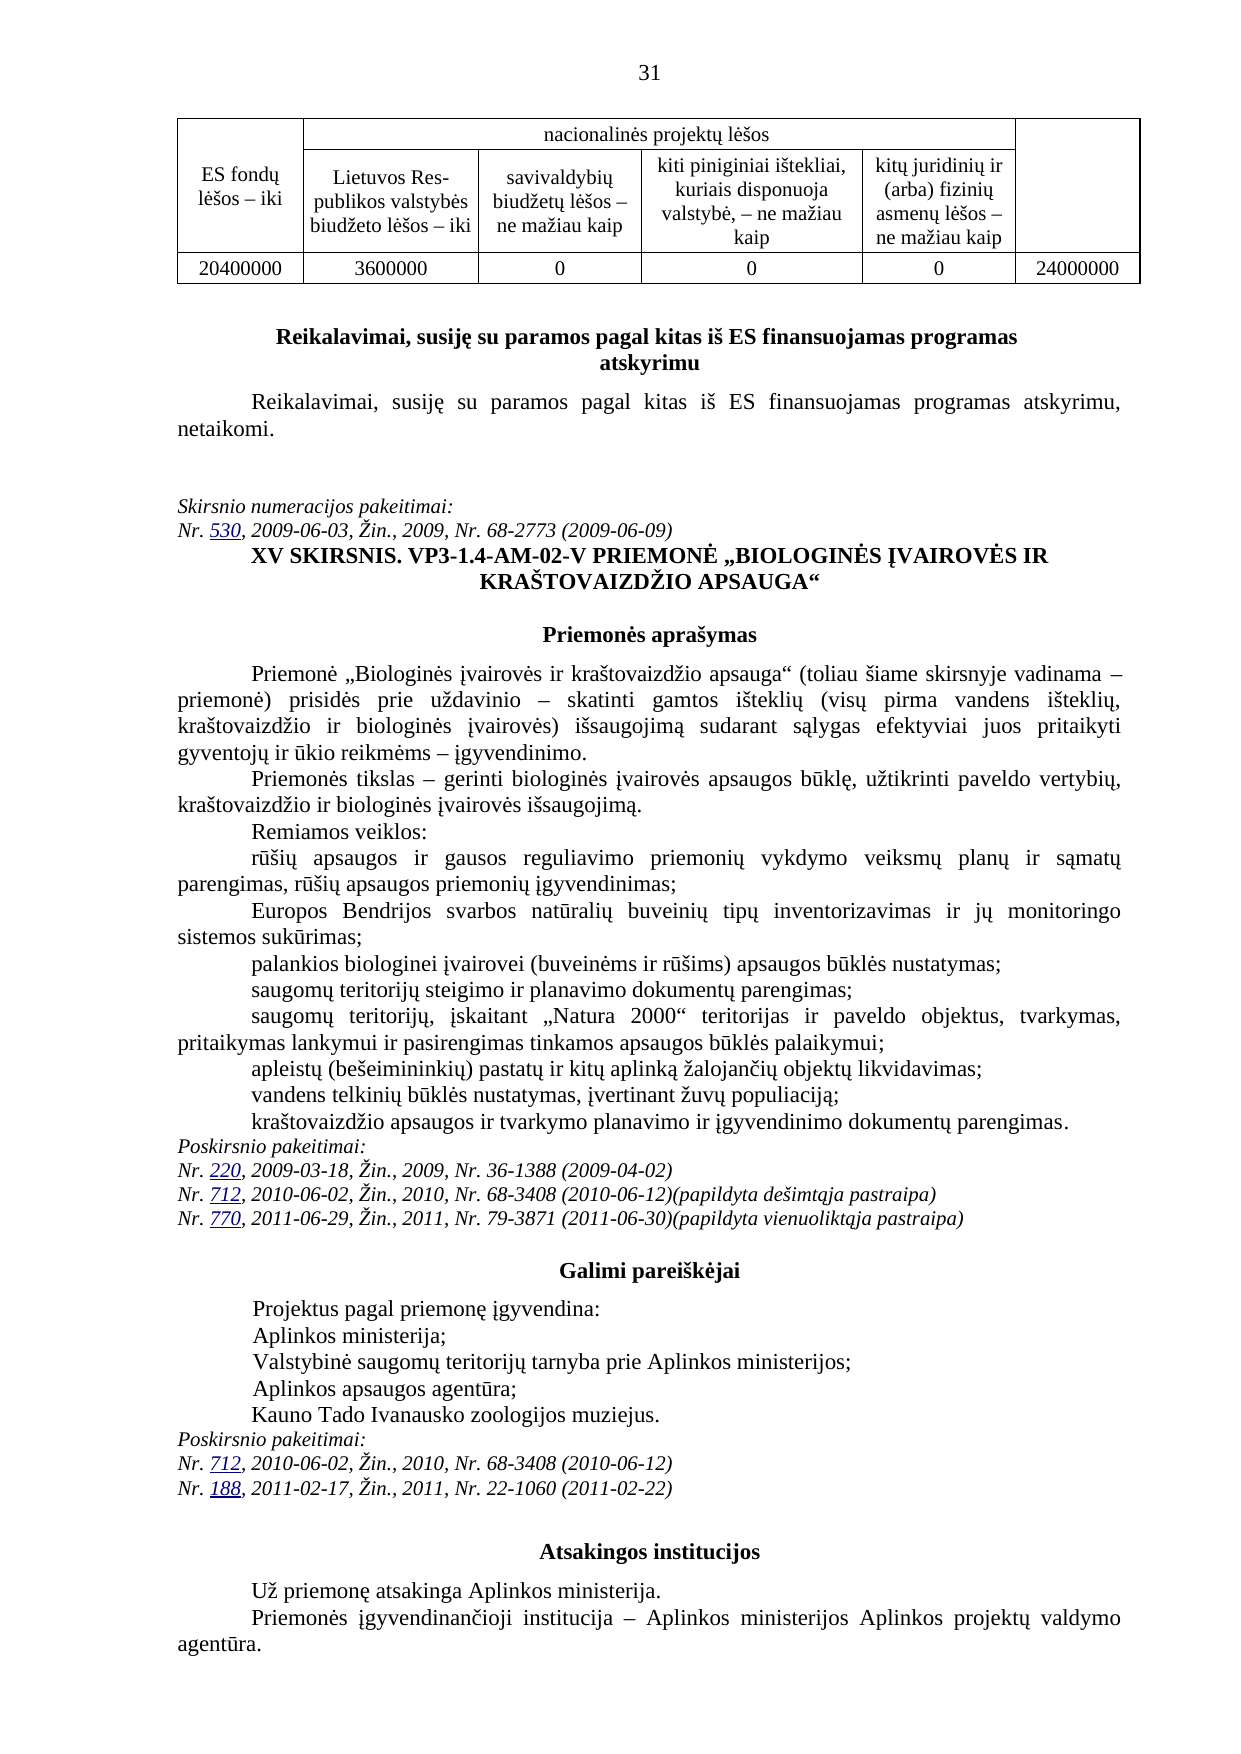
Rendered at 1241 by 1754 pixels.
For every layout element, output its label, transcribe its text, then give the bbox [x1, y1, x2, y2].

table_cell 24000000 [1016, 253, 1139, 283]
text Priemonės įgyvendinančioji institucija – Aplinkos ministerijos Aplinkos projektų valdymo agentūra. [177, 1603, 1122, 1656]
table_cell kiti piniginiai ištekliai, kuriais disponuoja valstybė, – ne mažiau kaip [642, 150, 862, 252]
table_cell savivaldybių biudžetų lėšos – ne mažiau kaip [479, 150, 641, 252]
text Remiamos veiklos: [177, 818, 1122, 844]
table_cell 3600000 [304, 253, 478, 283]
text Poskirsnio pakeitimai: [177, 1134, 1122, 1158]
text Reikalavimai, susiję su paramos pagal kitas iš ES finansuojamas programas atskyrimu [177, 323, 1122, 376]
table_cell 0 [479, 253, 641, 283]
text Nr. 188, 2011-02-17, Žin., 2011, Nr. 22-1060 (2011-02-22) [177, 1475, 1122, 1499]
table_cell nacionalinės projektų lėšos [304, 119, 1015, 149]
text Nr. 530, 2009-06-03, Žin., 2009, Nr. 68-2773 (2009-06-09) [177, 518, 1122, 542]
text Nr. 712, 2010-06-02, Žin., 2010, Nr. 68-3408 (2010-06-12) [177, 1451, 1122, 1475]
text Aplinkos apsaugos agentūra; [177, 1374, 1122, 1401]
subtitle XV sKIRSNIS. VP3-1.4-AM-02-V PRIEMONĖ „BIOLOGINĖS ĮVAIROVĖS IR KRAŠTOVAIZDŽIO APSAUGA“ [177, 542, 1122, 594]
text saugomų teritorijų, įskaitant „Natura 2000“ teritorijas ir paveldo objektus, tvarkymas, pritaikymas lankymui ir pasirengimas tinkamos apsaugos būklės palaikymui; [177, 1002, 1122, 1055]
text Projektus pagal priemonę įgyvendina: [177, 1296, 1122, 1322]
text rūšių apsaugos ir gausos reguliavimo priemonių vykdymo veiksmų planų ir sąmatų parengimas, rūšių apsaugos priemonių įgyvendinimas; [177, 844, 1122, 897]
text Priemonės aprašymas [177, 621, 1122, 647]
table_cell ES fondų lėšos – iki [178, 119, 303, 252]
text Skirsnio numeracijos pakeitimai: [177, 494, 1122, 518]
text Reikalavimai, susiję su paramos pagal kitas iš ES finansuojamas programas atskyrimu, netaikomi. [177, 388, 1122, 441]
text vandens telkinių būklės nustatymas, įvertinant žuvų populiaciją; [177, 1081, 1122, 1108]
text Už priemonę atsakinga Aplinkos ministerija. [177, 1577, 1122, 1603]
text saugomų teritorijų steigimo ir planavimo dokumentų parengimas; [177, 976, 1122, 1002]
table_header [1016, 119, 1139, 252]
table_cell kitų juridinių ir (arba) fizinių asmenų lėšos – ne mažiau kaip [863, 150, 1015, 252]
text kraštovaizdžio apsaugos ir tvarkymo planavimo ir įgyvendinimo dokumentų parengimas. [177, 1108, 1122, 1134]
text Europos Bendrijos svarbos natūralių buveinių tipų inventorizavimas ir jų monitoringo sistemos sukūrimas; [177, 897, 1122, 949]
text Nr. 770, 2011-06-29, Žin., 2011, Nr. 79-3871 (2011-06-30)(papildyta vienuoliktąja pastraipa) [177, 1206, 1122, 1230]
table_cell 0 [863, 253, 1015, 283]
text Priemonė „Biologinės įvairovės ir kraštovaizdžio apsauga“ (toliau šiame skirsnyje vadinama – priemonė) prisidės prie uždavinio – skatinti gamtos išteklių (visų pirma vandens išteklių, kraštovaizdžio ir biologinės įvairovės) išsaugojimą sudarant sąlygas efektyviai juos pritaikyti gyventojų ir ūkio reikmėms – įgyvendinimo. [177, 660, 1122, 765]
table_cell 20400000 [178, 253, 303, 283]
text Atsakingos institucijos [177, 1538, 1122, 1565]
text Galimi pareiškėjai [177, 1257, 1122, 1283]
text Aplinkos ministerija; [177, 1322, 1122, 1348]
text Nr. 220, 2009-03-18, Žin., 2009, Nr. 36-1388 (2009-04-02) [177, 1158, 1122, 1182]
text apleistų (bešeimininkių) pastatų ir kitų aplinką žalojančių objektų likvidavimas; [177, 1055, 1122, 1081]
table_cell Lietuvos Res­publikos valsty­bės biudžeto lėšos – iki [304, 150, 478, 252]
table_cell 0 [642, 253, 862, 283]
text palankios biologinei įvairovei (buveinėms ir rūšims) apsaugos būklės nustatymas; [177, 949, 1122, 976]
text Nr. 712, 2010-06-02, Žin., 2010, Nr. 68-3408 (2010-06-12)(papildyta dešimtąja pastraipa) [177, 1182, 1122, 1206]
text Priemonės tikslas – gerinti biologinės įvairovės apsaugos būklę, užtikrinti paveldo vertybių, kraštovaizdžio ir biologinės įvairovės išsaugojimą. [177, 765, 1122, 818]
text Valstybinė saugomų teritorijų tarnyba prie Aplinkos ministerijos; [177, 1348, 1122, 1374]
text Poskirsnio pakeitimai: [177, 1427, 1122, 1451]
text Kauno Tado Ivanausko zoologijos muziejus. [177, 1401, 1122, 1427]
